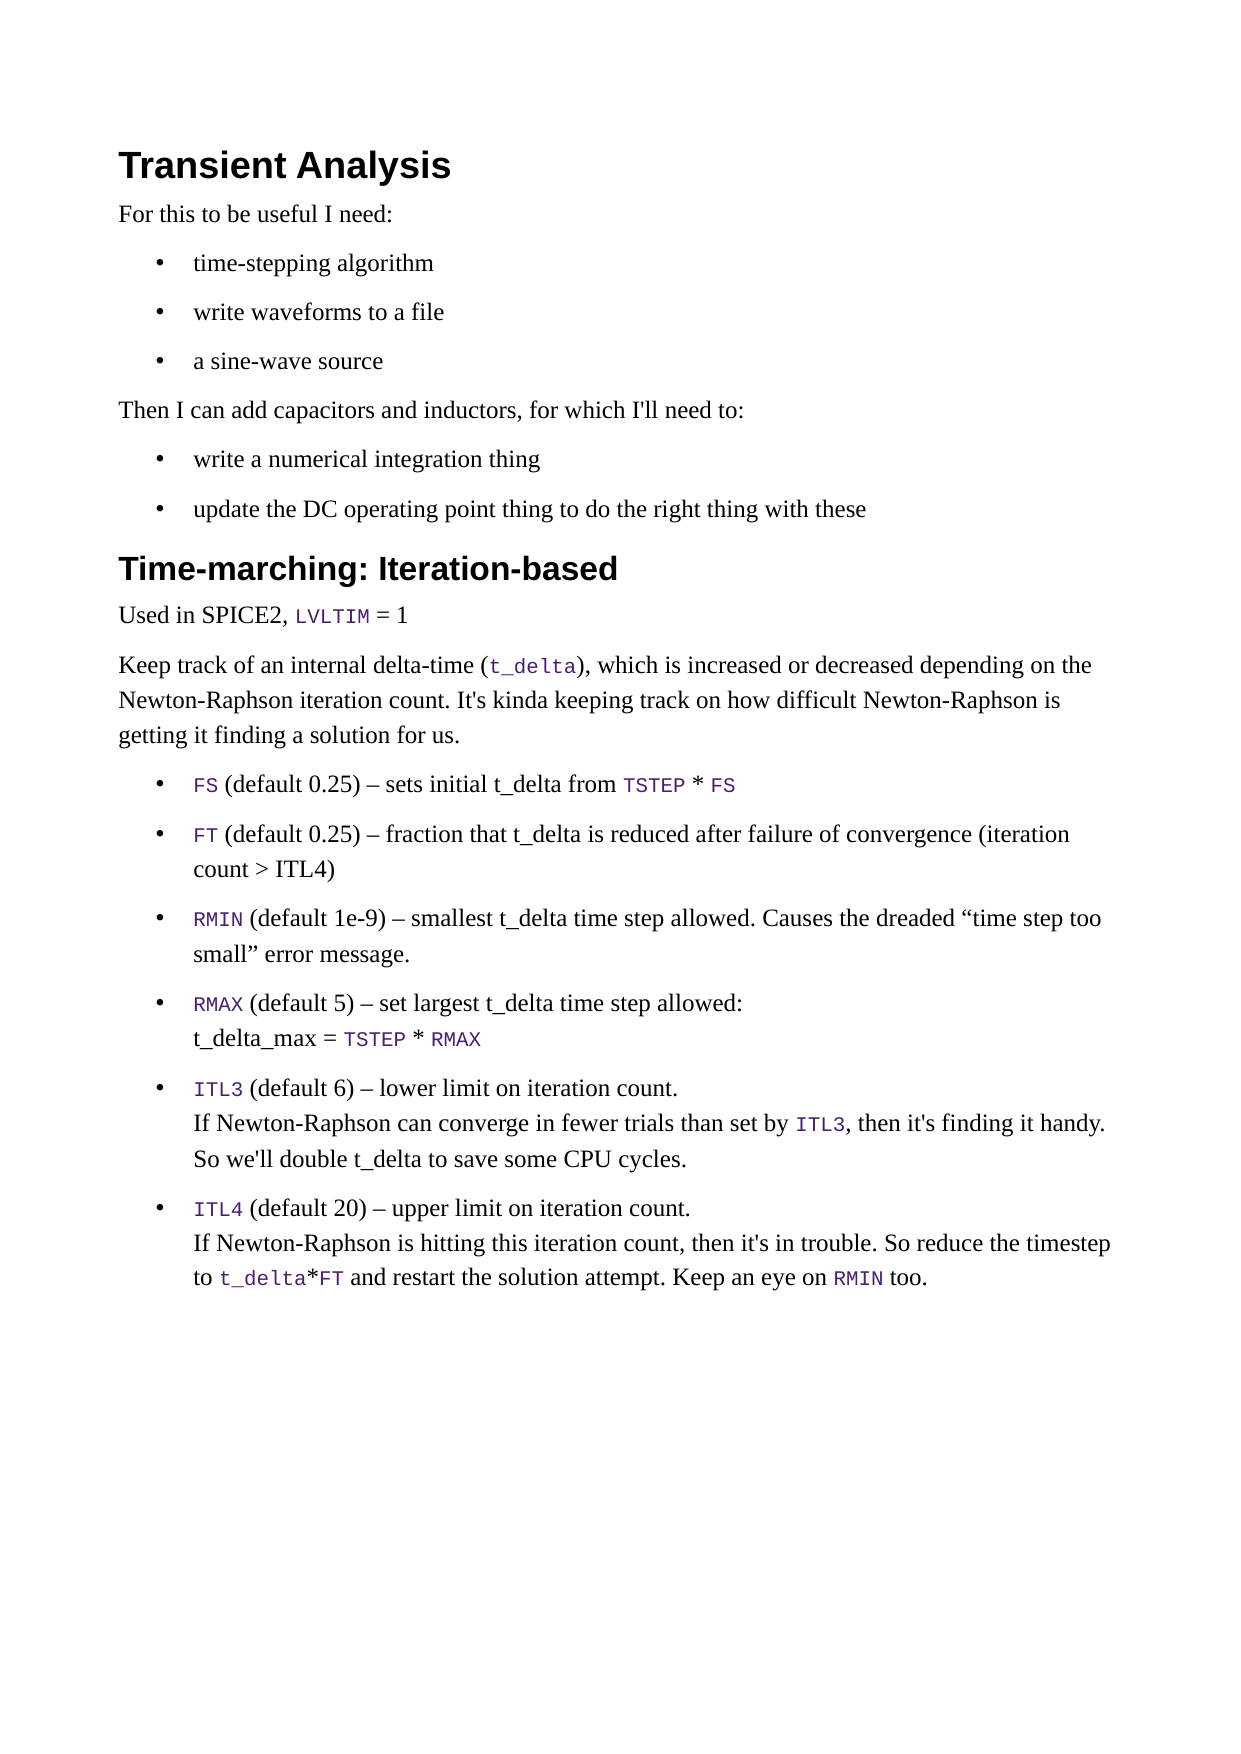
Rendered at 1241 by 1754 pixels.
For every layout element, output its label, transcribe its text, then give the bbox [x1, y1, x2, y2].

list update the DC operating point thing to do the right thing with these [156, 494, 1122, 522]
list FT (default 0.25) – fraction that t_delta is reduced after failure of convergence (iteration count > ITL4) [156, 819, 1122, 883]
list FS (default 0.25) – sets initial t_delta from TSTEP * FS [156, 769, 1122, 798]
text Used in SPICE2, LVLTIM = 1 [118, 600, 1122, 630]
text Then I can add capacitors and inductors, for which I'll need to: [118, 396, 1122, 424]
list RMAX (default 5) – set largest t_delta time step allowed: t_delta_max = TSTEP * RMAX [156, 988, 1122, 1053]
subtitle Transient Analysis [118, 143, 1122, 187]
list a sine-wave source [156, 346, 1122, 375]
list ITL3 (default 6) – lower limit on iteration count. If Newton-Raphson can converge in fewer trials than set by ITL3, then it's finding it handy. So we'll double t_delta to save some CPU cycles. [156, 1073, 1122, 1172]
list RMIN (default 1e-9) – smallest t_delta time step allowed. Causes the dreaded “time step too small” error message. [156, 903, 1122, 967]
list write waveforms to a file [156, 297, 1122, 326]
list time-stepping algorithm [156, 248, 1122, 277]
text For this to be useful I need: [118, 199, 1122, 228]
subtitle Time-marching: Iteration-based [118, 549, 1122, 588]
text Keep track of an internal delta-time (t_delta), which is increased or decreased depending on the Newton-Raphson iteration count. It's kinda keeping track on how difficult Newton-Raphson is getting it finding a solution for us. [118, 650, 1122, 749]
list ITL4 (default 20) – upper limit on iteration count. If Newton-Raphson is hitting this iteration count, then it's in trouble. So reduce the timestep to t_delta*FT and restart the solution attempt. Keep an eye on RMIN too. [156, 1193, 1122, 1292]
list write a numerical integration thing [156, 444, 1122, 473]
